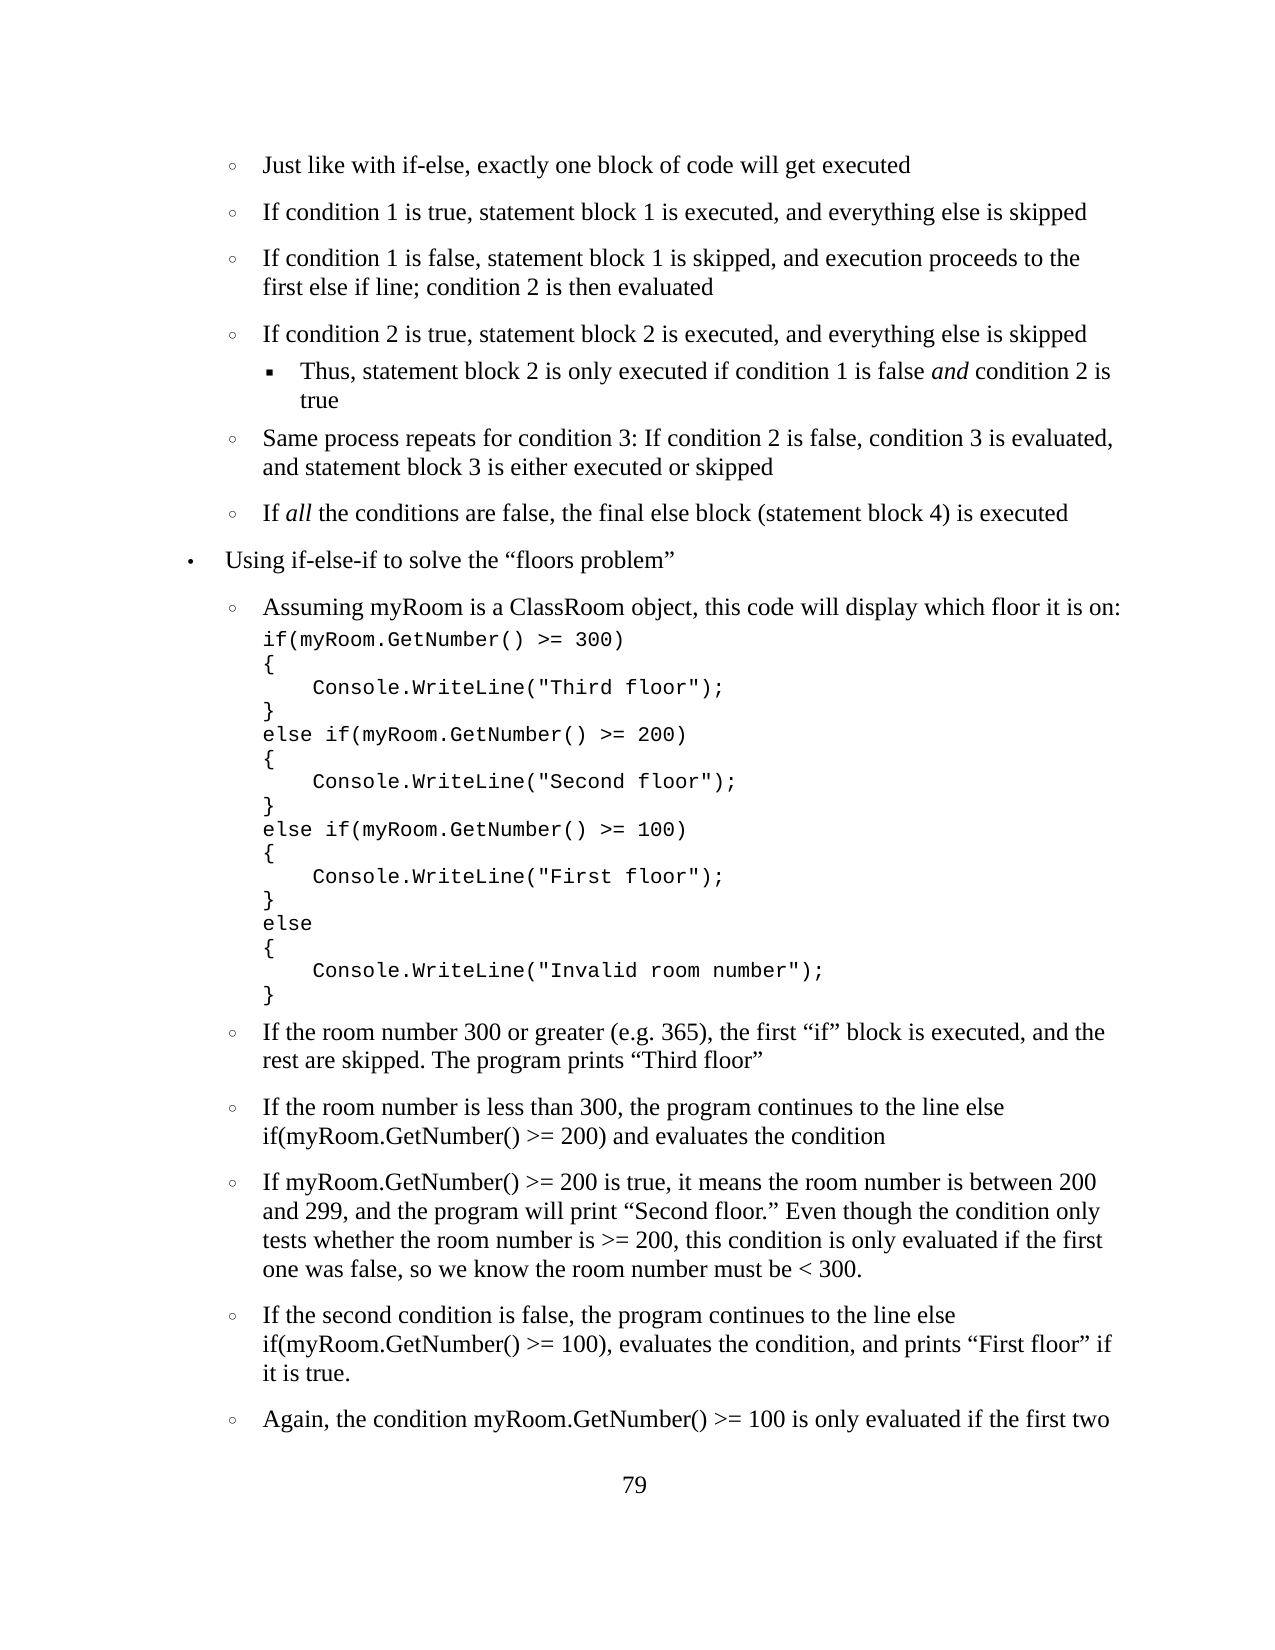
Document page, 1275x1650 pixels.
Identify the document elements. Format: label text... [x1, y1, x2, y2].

list Just like with if-else, exactly one block of code will get executed [225, 150, 1125, 179]
list If condition 1 is false, statement block 1 is skipped, and execution proceeds to the first else if line; condition 2 is then evaluated [225, 243, 1125, 301]
list { [225, 748, 1125, 771]
list } [225, 889, 1125, 913]
list Console.WriteLine("Invalid room number"); [225, 960, 1125, 984]
list If myRoom.GetNumber() >= 200 is true, it means the room number is between 200 and 299, and the program will print “Second floor.” Even though the condition only tests whether the room number is >= 200, this condition is only evaluated if the first one was false, so we know the room number must be < 300. [225, 1167, 1125, 1282]
list Again, the condition myRoom.GetNumber() >= 100 is only evaluated if the first two [225, 1404, 1125, 1433]
list else if(myRoom.GetNumber() >= 200) [225, 724, 1125, 748]
list Console.WriteLine("First floor"); [225, 866, 1125, 889]
list { [225, 937, 1125, 960]
list If the room number is less than 300, the program continues to the line else if(myRoom.GetNumber() >= 200) and evaluates the condition [225, 1092, 1125, 1149]
list Same process repeats for condition 3: If condition 2 is false, condition 3 is evaluated, and statement block 3 is either executed or skipped [225, 423, 1125, 480]
list else if(myRoom.GetNumber() >= 100) [225, 818, 1125, 842]
list else [225, 913, 1125, 937]
list { [225, 653, 1125, 677]
list Console.WriteLine("Second floor"); [225, 771, 1125, 795]
list } [225, 795, 1125, 818]
list { [225, 842, 1125, 866]
list If the second condition is false, the program continues to the line else if(myRoom.GetNumber() >= 100), evaluates the condition, and prints “First floor” if it is true. [225, 1300, 1125, 1387]
list } [225, 700, 1125, 724]
list Using if-else-if to solve the “floors problem” [187, 545, 1125, 574]
list If all the conditions are false, the final else block (statement block 4) is executed [225, 498, 1125, 527]
list Console.WriteLine("Third floor"); [225, 677, 1125, 700]
list If condition 2 is true, statement block 2 is executed, and everything else is skipped [225, 319, 1125, 347]
list } [225, 984, 1125, 1008]
list if(myRoom.GetNumber() >= 300) [225, 629, 1125, 653]
list If the room number 300 or greater (e.g. 365), the first “if” block is executed, and the rest are skipped. The program prints “Third floor” [225, 1017, 1125, 1074]
list Assuming myRoom is a ClassRoom object, this code will display which floor it is on: [225, 592, 1125, 620]
list Thus, statement block 2 is only executed if condition 1 is false and condition 2 is true [262, 356, 1125, 414]
list If condition 1 is true, statement block 1 is executed, and everything else is skipped [225, 197, 1125, 225]
